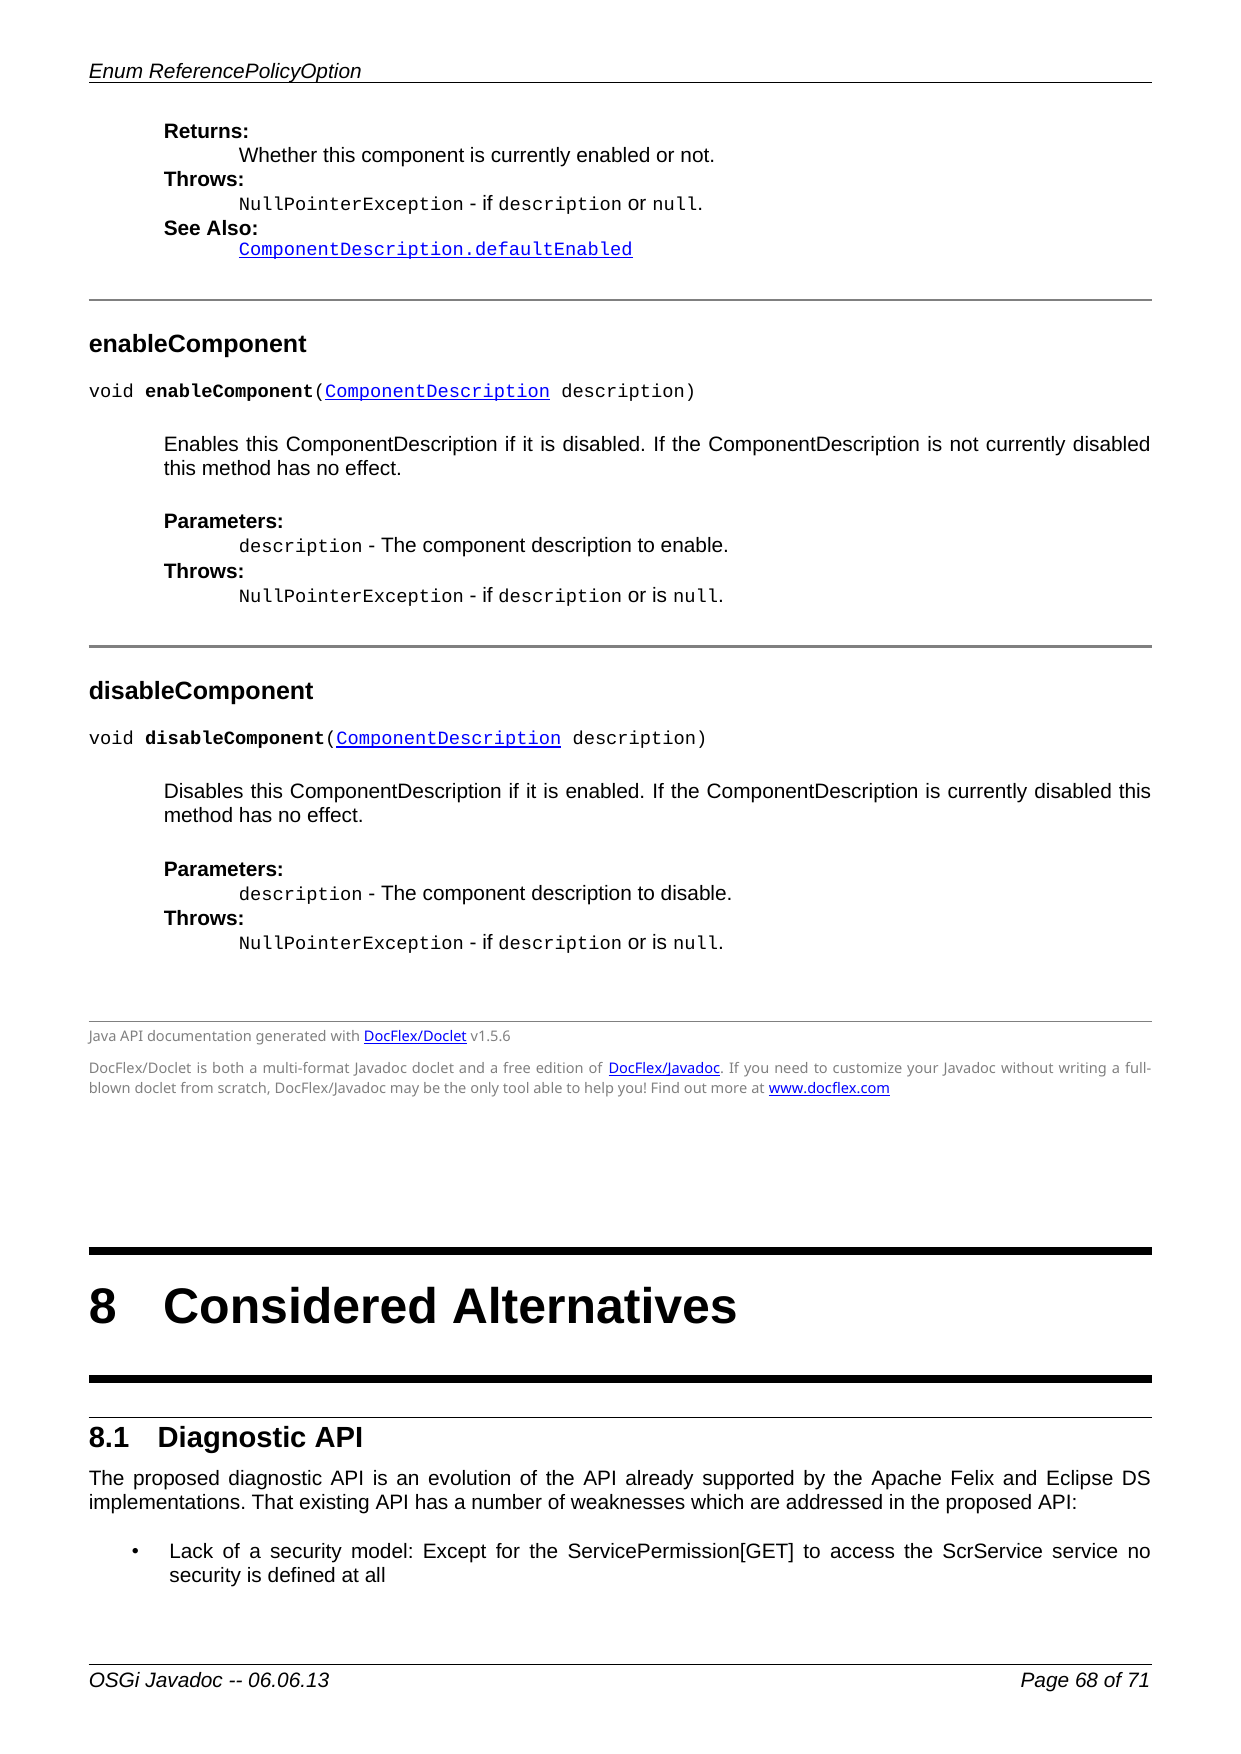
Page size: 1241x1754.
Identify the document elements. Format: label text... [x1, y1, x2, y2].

subtitle enableComponent [88, 329, 1152, 358]
subtitle Considered Alternatives [88, 1248, 1152, 1383]
text Whether this component is currently enabled or not. [238, 142, 1152, 166]
text void enableComponent(ComponentDescription description) [88, 382, 1152, 403]
text Returns: [163, 118, 1152, 142]
text Throws: [163, 906, 1152, 929]
list Lack of a security model: Except for the ServicePermission[GET] to access the ScrService service no security is defined at all [132, 1539, 1152, 1587]
text void disableComponent(ComponentDescription description) [88, 729, 1152, 750]
subtitle disableComponent [88, 676, 1152, 705]
text Throws: [163, 166, 1152, 190]
text Parameters: [163, 509, 1152, 533]
text NullPointerException - if description or is null. [238, 929, 1152, 955]
text description - The component description to disable. [238, 880, 1152, 906]
text Parameters: [163, 856, 1152, 880]
text DocFlex/Doclet is both a multi-format Javadoc doclet and a free edition of DocFlex/Javadoc. If you need to customize your Javadoc without writing a full-blown doclet from scratch, DocFlex/Javadoc may be the only tool able to help you! Find out more at www.docflex.com [88, 1058, 1152, 1098]
text Throws: [163, 558, 1152, 582]
text Java API documentation generated with DocFlex/Doclet v1.5.6 [88, 1022, 1152, 1046]
text NullPointerException - if description or is null. [238, 582, 1152, 608]
text ComponentDescription.defaultEnabled [238, 239, 1152, 261]
text NullPointerException - if description or null. [238, 190, 1152, 216]
text description - The component description to enable. [238, 533, 1152, 558]
text See Also: [163, 216, 1152, 239]
text The proposed diagnostic API is an evolution of the API already supported by the Apache Felix and Eclipse DS implementations. That existing API has a number of weaknesses which are addressed in the proposed API: [88, 1466, 1152, 1514]
text Enables this ComponentDescription if it is disabled. If the ComponentDescription is not currently disabled this method has no effect. [163, 432, 1152, 480]
subtitle Diagnostic API [88, 1418, 1152, 1453]
text Disables this ComponentDescription if it is enabled. If the ComponentDescription is currently disabled this method has no effect. [163, 779, 1152, 827]
